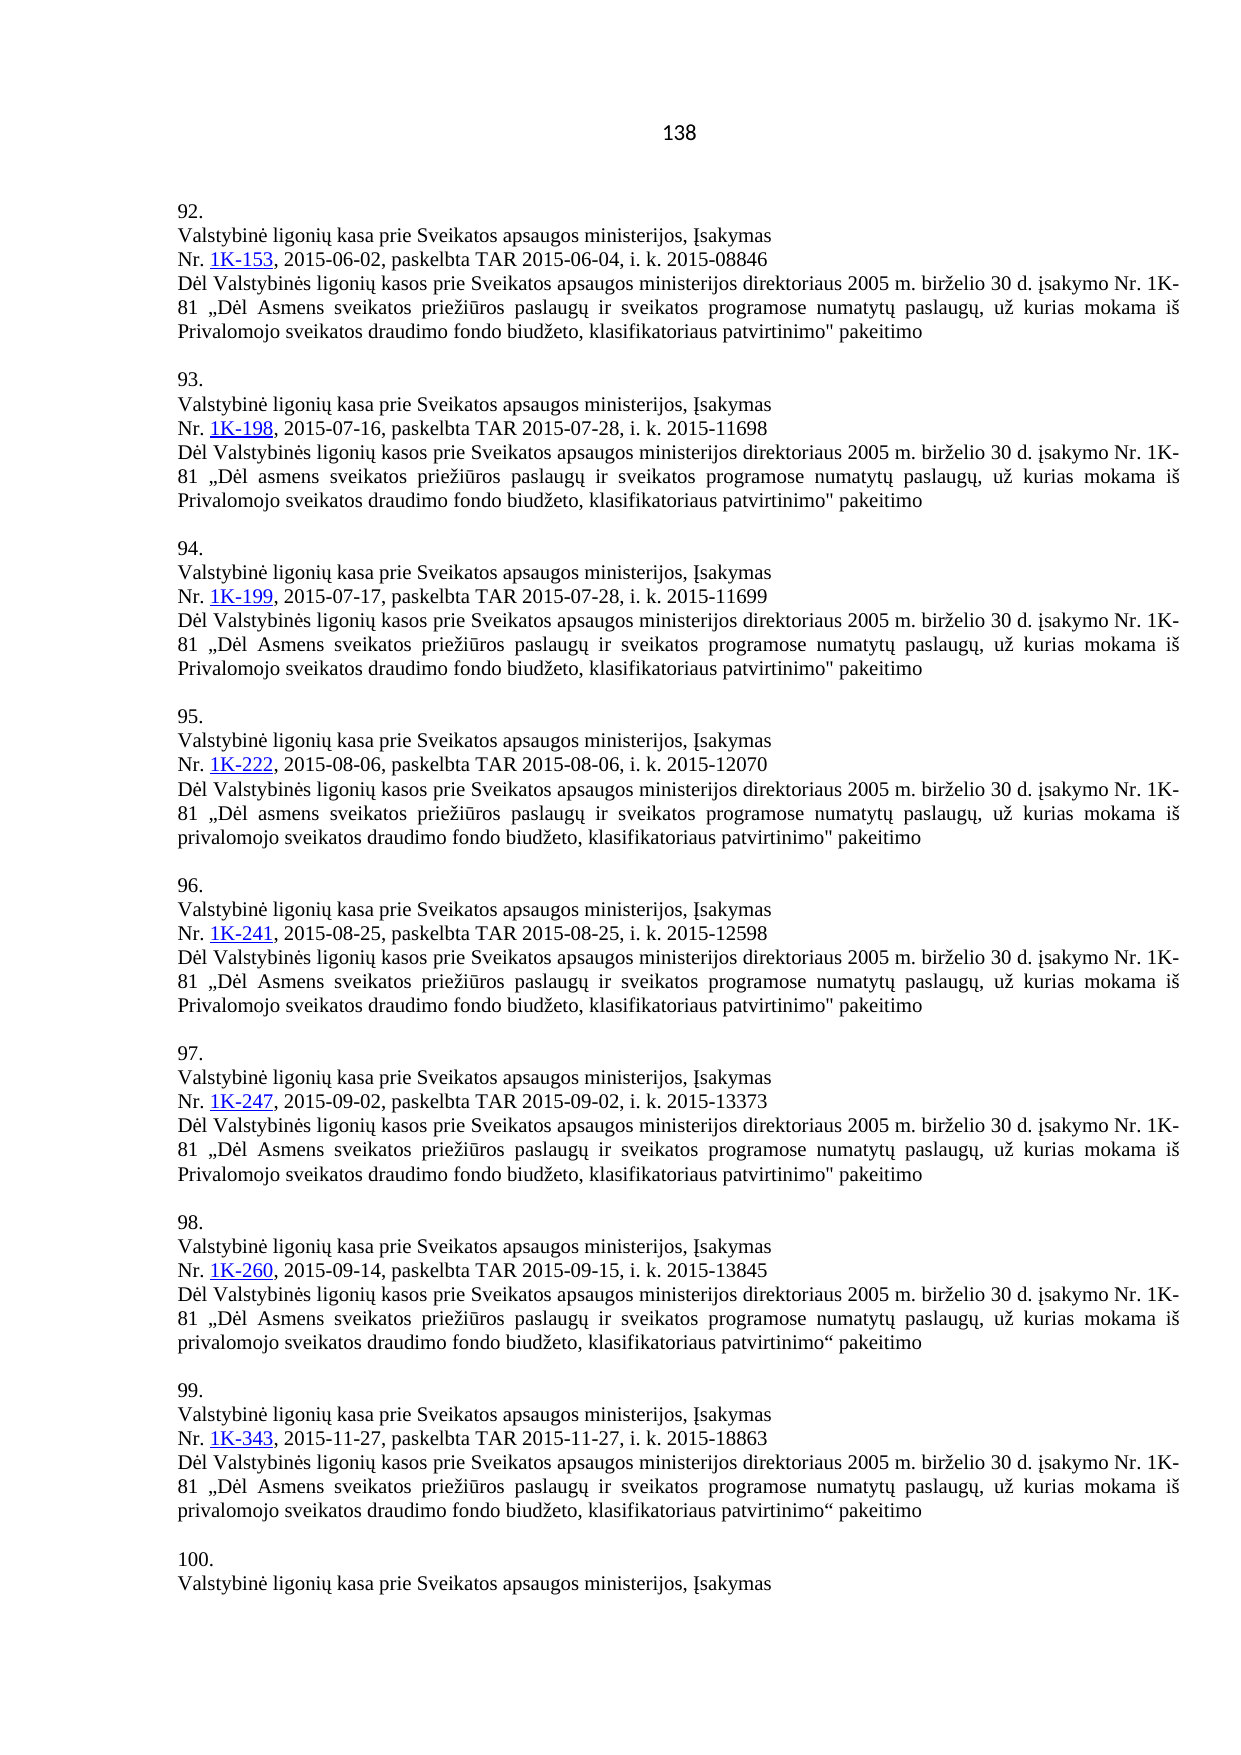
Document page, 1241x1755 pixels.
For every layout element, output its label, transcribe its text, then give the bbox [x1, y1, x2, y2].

text Dėl Valstybinės ligonių kasos prie Sveikatos apsaugos ministerijos direktoriaus 2005 m. birželio 30 d. įsakymo Nr. 1K-81 „Dėl Asmens sveikatos priežiūros paslaugų ir sveikatos programose numatytų paslaugų, už kurias mokama iš privalomojo sveikatos draudimo fondo biudžeto, klasifikatoriaus patvirtinimo“ pakeitimo [177, 1282, 1181, 1354]
text Dėl Valstybinės ligonių kasos prie Sveikatos apsaugos ministerijos direktoriaus 2005 m. birželio 30 d. įsakymo Nr. 1K-81 „Dėl Asmens sveikatos priežiūros paslaugų ir sveikatos programose numatytų paslaugų, už kurias mokama iš Privalomojo sveikatos draudimo fondo biudžeto, klasifikatoriaus patvirtinimo" pakeitimo [177, 608, 1181, 680]
text 98. [177, 1209, 1181, 1234]
text 95. [177, 704, 1181, 728]
text 93. [177, 367, 1181, 391]
text Dėl Valstybinės ligonių kasos prie Sveikatos apsaugos ministerijos direktoriaus 2005 m. birželio 30 d. įsakymo Nr. 1K-81 „Dėl Asmens sveikatos priežiūros paslaugų ir sveikatos programose numatytų paslaugų, už kurias mokama iš privalomojo sveikatos draudimo fondo biudžeto, klasifikatoriaus patvirtinimo“ pakeitimo [177, 1450, 1181, 1522]
text 92. [177, 199, 1181, 223]
text Dėl Valstybinės ligonių kasos prie Sveikatos apsaugos ministerijos direktoriaus 2005 m. birželio 30 d. įsakymo Nr. 1K-81 „Dėl Asmens sveikatos priežiūros paslaugų ir sveikatos programose numatytų paslaugų, už kurias mokama iš Privalomojo sveikatos draudimo fondo biudžeto, klasifikatoriaus patvirtinimo" pakeitimo [177, 945, 1181, 1017]
text Dėl Valstybinės ligonių kasos prie Sveikatos apsaugos ministerijos direktoriaus 2005 m. birželio 30 d. įsakymo Nr. 1K-81 „Dėl Asmens sveikatos priežiūros paslaugų ir sveikatos programose numatytų paslaugų, už kurias mokama iš Privalomojo sveikatos draudimo fondo biudžeto, klasifikatoriaus patvirtinimo" pakeitimo [177, 1113, 1181, 1186]
text Valstybinė ligonių kasa prie Sveikatos apsaugos ministerijos, Įsakymas [177, 1065, 1181, 1089]
text Valstybinė ligonių kasa prie Sveikatos apsaugos ministerijos, Įsakymas [177, 223, 1181, 247]
text Valstybinė ligonių kasa prie Sveikatos apsaugos ministerijos, Įsakymas [177, 391, 1181, 416]
text 94. [177, 536, 1181, 560]
text 100. [177, 1546, 1181, 1571]
text Nr. 1K-241, 2015-08-25, paskelbta TAR 2015-08-25, i. k. 2015-12598 [177, 921, 1181, 945]
text Nr. 1K-343, 2015-11-27, paskelbta TAR 2015-11-27, i. k. 2015-18863 [177, 1426, 1181, 1450]
text Dėl Valstybinės ligonių kasos prie Sveikatos apsaugos ministerijos direktoriaus 2005 m. birželio 30 d. įsakymo Nr. 1K-81 „Dėl Asmens sveikatos priežiūros paslaugų ir sveikatos programose numatytų paslaugų, už kurias mokama iš Privalomojo sveikatos draudimo fondo biudžeto, klasifikatoriaus patvirtinimo" pakeitimo [177, 271, 1181, 343]
text 99. [177, 1378, 1181, 1402]
text Nr. 1K-198, 2015-07-16, paskelbta TAR 2015-07-28, i. k. 2015-11698 [177, 416, 1181, 439]
text Valstybinė ligonių kasa prie Sveikatos apsaugos ministerijos, Įsakymas [177, 1402, 1181, 1426]
text Nr. 1K-199, 2015-07-17, paskelbta TAR 2015-07-28, i. k. 2015-11699 [177, 584, 1181, 608]
text Valstybinė ligonių kasa prie Sveikatos apsaugos ministerijos, Įsakymas [177, 1234, 1181, 1258]
text Nr. 1K-260, 2015-09-14, paskelbta TAR 2015-09-15, i. k. 2015-13845 [177, 1258, 1181, 1282]
text Valstybinė ligonių kasa prie Sveikatos apsaugos ministerijos, Įsakymas [177, 560, 1181, 584]
text Valstybinė ligonių kasa prie Sveikatos apsaugos ministerijos, Įsakymas [177, 897, 1181, 921]
text Valstybinė ligonių kasa prie Sveikatos apsaugos ministerijos, Įsakymas [177, 1571, 1181, 1594]
text Nr. 1K-222, 2015-08-06, paskelbta TAR 2015-08-06, i. k. 2015-12070 [177, 752, 1181, 776]
text Dėl Valstybinės ligonių kasos prie Sveikatos apsaugos ministerijos direktoriaus 2005 m. birželio 30 d. įsakymo Nr. 1K-81 „Dėl asmens sveikatos priežiūros paslaugų ir sveikatos programose numatytų paslaugų, už kurias mokama iš privalomojo sveikatos draudimo fondo biudžeto, klasifikatoriaus patvirtinimo" pakeitimo [177, 776, 1181, 849]
text 96. [177, 873, 1181, 897]
text Dėl Valstybinės ligonių kasos prie Sveikatos apsaugos ministerijos direktoriaus 2005 m. birželio 30 d. įsakymo Nr. 1K-81 „Dėl asmens sveikatos priežiūros paslaugų ir sveikatos programose numatytų paslaugų, už kurias mokama iš Privalomojo sveikatos draudimo fondo biudžeto, klasifikatoriaus patvirtinimo" pakeitimo [177, 439, 1181, 512]
text 97. [177, 1041, 1181, 1065]
text Nr. 1K-153, 2015-06-02, paskelbta TAR 2015-06-04, i. k. 2015-08846 [177, 247, 1181, 271]
text Nr. 1K-247, 2015-09-02, paskelbta TAR 2015-09-02, i. k. 2015-13373 [177, 1089, 1181, 1113]
text Valstybinė ligonių kasa prie Sveikatos apsaugos ministerijos, Įsakymas [177, 728, 1181, 752]
